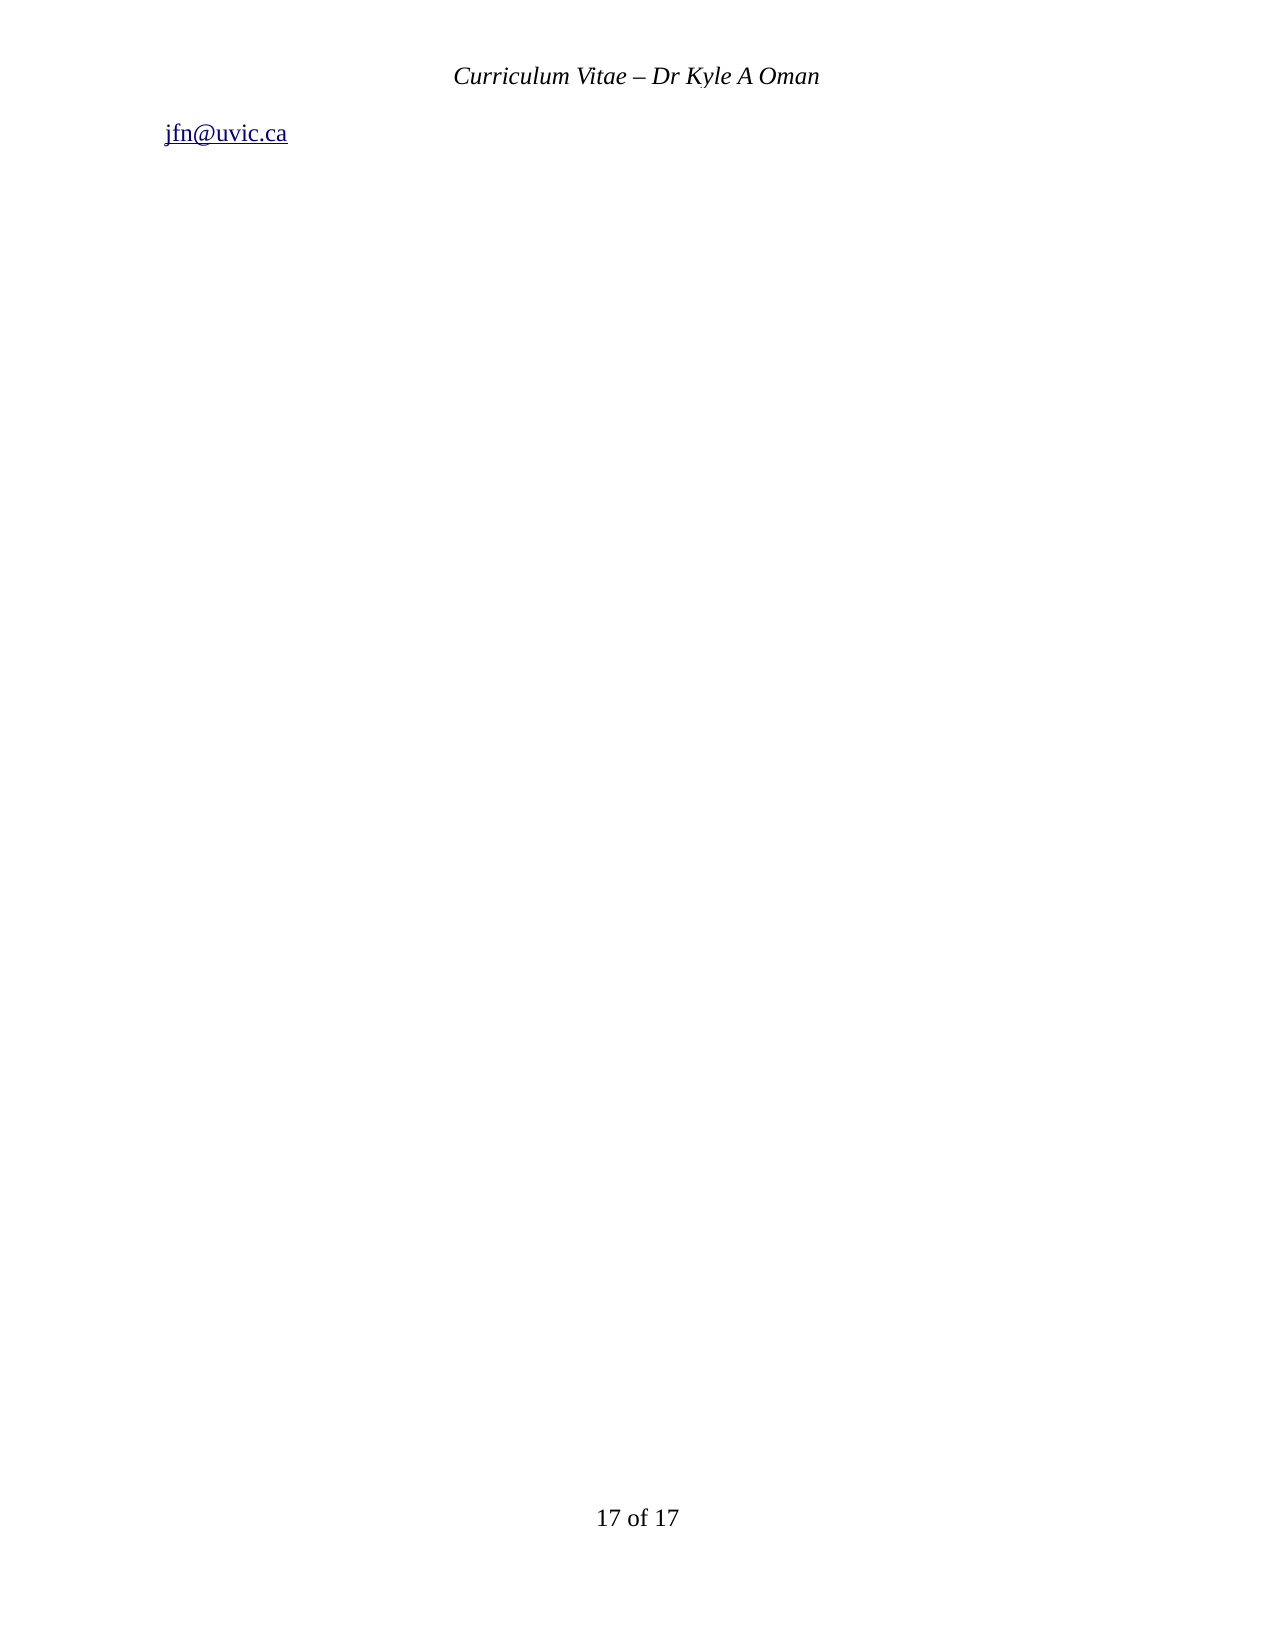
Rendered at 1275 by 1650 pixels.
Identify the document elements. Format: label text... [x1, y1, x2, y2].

text jfn@uvic.ca [118, 118, 1157, 147]
